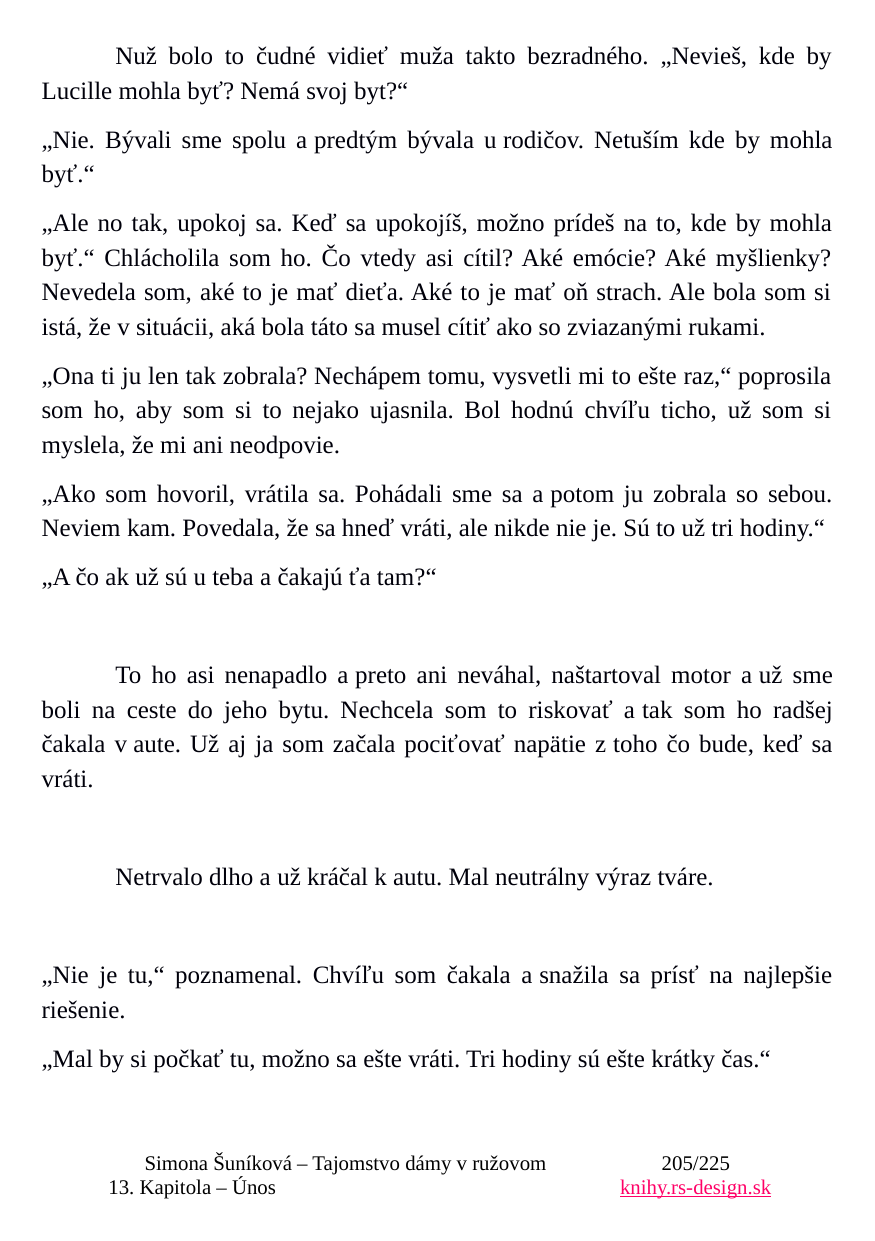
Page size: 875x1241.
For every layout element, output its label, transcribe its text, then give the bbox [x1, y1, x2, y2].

text Netrvalo dlho a už kráčal k autu. Mal neutrálny výraz tváre. [41, 862, 833, 891]
text „Mal by si počkať tu, možno sa ešte vráti. Tri hodiny sú ešte krátky čas.“ [41, 1044, 833, 1073]
text „Nie. Bývali sme spolu a predtým bývala u rodičov. Netuším kde by mohla byť.“ [41, 125, 833, 188]
text „A čo ak už sú u teba a čakajú ťa tam?“ [41, 562, 833, 591]
text „Ako som hovoril, vrátila sa. Pohádali sme sa a potom ju zobrala so sebou. Neviem kam. Povedala, že sa hneď vráti, ale nikde nie je. Sú to už tri hodiny.“ [41, 479, 833, 542]
text „Nie je tu,“ poznamenal. Chvíľu som čakala a snažila sa prísť na najlepšie riešenie. [41, 960, 833, 1023]
text Nuž bolo to čudné vidieť muža takto bezradného. „Nevieš, kde by Lucille mohla byť? Nemá svoj byt?“ [41, 41, 833, 104]
text To ho asi nenapadlo a preto ani neváhal, naštartoval motor a už sme boli na ceste do jeho bytu. Nechcela som to riskovať a tak som ho radšej čakala v aute. Už aj ja som začala pociťovať napätie z toho čo bude, keď sa vráti. [41, 661, 833, 793]
text „Ona ti ju len tak zobrala? Nechápem tomu, vysvetli mi to ešte raz,“ poprosila som ho, aby som si to nejako ujasnila. Bol hodnú chvíľu ticho, už som si myslela, že mi ani neodpovie. [41, 361, 833, 459]
text „Ale no tak, upokoj sa. Keď sa upokojíš, možno prídeš na to, kde by mohla byť.“ Chlácholila som ho. Čo vtedy asi cítil? Aké emócie? Aké myšlienky? Nevedela som, aké to je mať dieťa. Aké to je mať oň strach. Ale bola som si istá, že v situácii, aká bola táto sa musel cítiť ako so zviazanými rukami. [41, 208, 833, 341]
